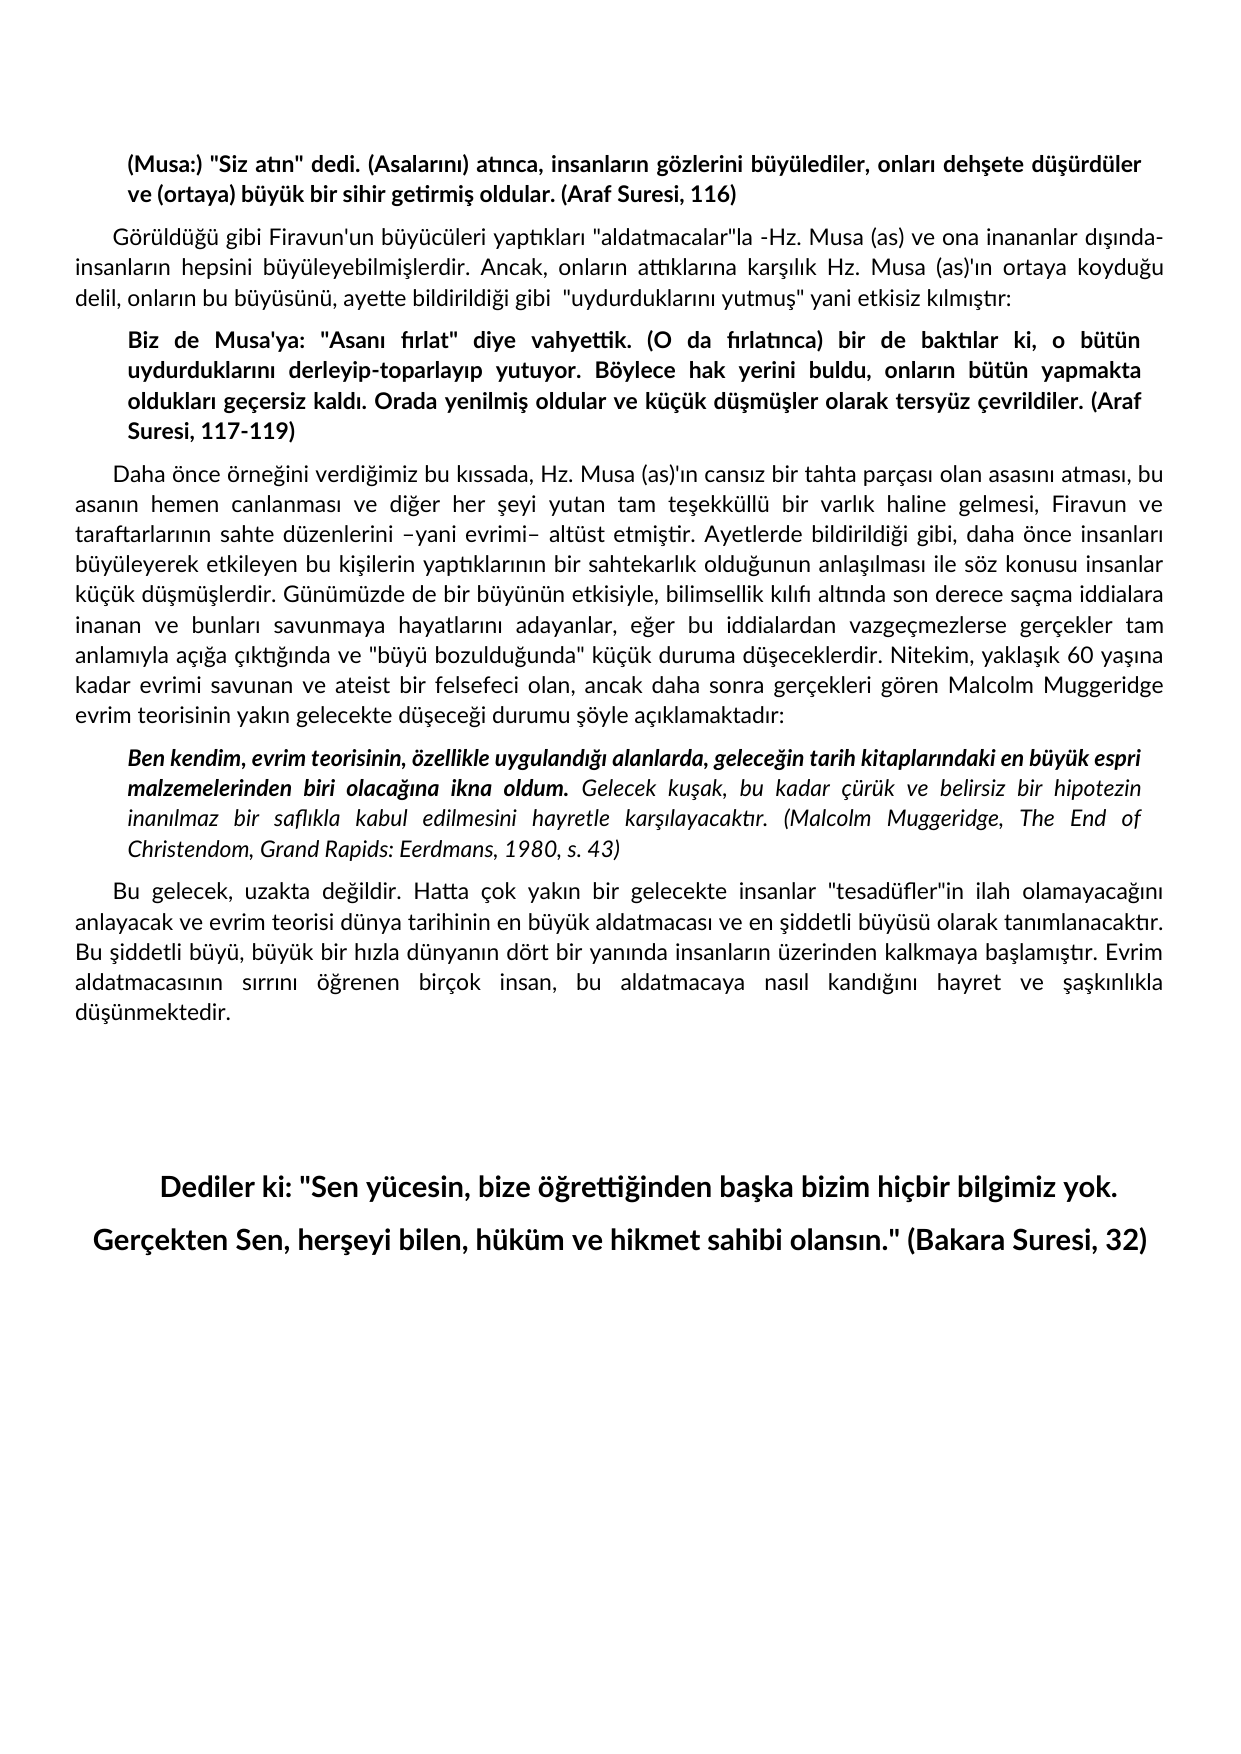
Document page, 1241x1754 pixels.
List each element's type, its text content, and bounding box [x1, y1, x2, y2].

text Ben kendim, evrim teorisinin, özellikle uygulandığı alanlarda, geleceğin tarih kitaplarındaki en büyük espri malzemelerinden biri olacağına ikna oldum. Gelecek kuşak, bu kadar çürük ve belirsiz bir hipotezin inanılmaz bir saflıkla kabul edilmesini hayretle karşılayacaktır. (Malcolm Muggeridge, The End of Christendom, Grand Rapids: Eerdmans, 1980, s. 43) [127, 744, 1143, 862]
text Biz de Musa'ya: "Asanı fırlat" diye vahyettik. (O da fırlatınca) bir de baktılar ki, o bütün uydurduklarını derleyip-toparlayıp yutuyor. Böylece hak yerini buldu, onların bütün yapmakta oldukları geçersiz kaldı. Orada yenilmiş oldular ve küçük düşmüşler olarak tersyüz çevrildiler. (Araf Suresi, 117-119) [127, 326, 1143, 444]
text Daha önce örneğini verdiğimiz bu kıssada, Hz. Musa (as)'ın cansız bir tahta parçası olan asasını atması, bu asanın hemen canlanması ve diğer her şeyi yutan tam teşekküllü bir varlık haline gelmesi, Firavun ve taraftarlarının sahte düzenlerini –yani evrimi– altüst etmiştir. Ayetlerde bildirildiği gibi, daha önce insanları büyüleyerek etkileyen bu kişilerin yaptıklarının bir sahtekarlık olduğunun anlaşılması ile söz konusu insanlar küçük düşmüşlerdir. Günümüzde de bir büyünün etkisiyle, bilimsellik kılıfı altında son derece saçma iddialara inanan ve bunları savunmaya hayatlarını adayanlar, eğer bu iddialardan vazgeçmezlerse gerçekler tam anlamıyla açığa çıktığında ve "büyü bozulduğunda" küçük duruma düşeceklerdir. Nitekim, yaklaşık 60 yaşına kadar evrimi savunan ve ateist bir felsefeci olan, ancak daha sonra gerçekleri gören Malcolm Muggeridge evrim teorisinin yakın gelecekte düşeceği durumu şöyle açıklamaktadır: [75, 459, 1165, 728]
text Dediler ki: "Sen yücesin, bize öğrettiğinden başka bizim hiçbir bilgimiz yok. Gerçekten Sen, herşeyi bilen, hüküm ve hikmet sahibi olansın." (Bakara Suresi, 32) [75, 1169, 1165, 1256]
text Görüldüğü gibi Firavun'un büyücüleri yaptıkları "aldatmacalar"la -Hz. Musa (as) ve ona inananlar dışında- insanların hepsini büyüleyebilmişlerdir. Ancak, onların attıklarına karşılık Hz. Musa (as)'ın ortaya koyduğu delil, onların bu büyüsünü, ayette bildirildiği gibi "uydurduklarını yutmuş" yani etkisiz kılmıştır: [75, 223, 1165, 311]
text Bu gelecek, uzakta değildir. Hatta çok yakın bir gelecekte insanlar "tesadüfler"in ilah olamayacağını anlayacak ve evrim teorisi dünya tarihinin en büyük aldatmacası ve en şiddetli büyüsü olarak tanımlanacaktır. Bu şiddetli büyü, büyük bir hızla dünyanın dört bir yanında insanların üzerinden kalkmaya başlamıştır. Evrim aldatmacasının sırrını öğrenen birçok insan, bu aldatmacaya nasıl kandığını hayret ve şaşkınlıkla düşünmektedir. [75, 877, 1165, 1025]
text (Musa:) "Siz atın" dedi. (Asalarını) atınca, insanların gözlerini büyülediler, onları dehşete düşürdüler ve (ortaya) büyük bir sihir getirmiş oldular. (Araf Suresi, 116) [127, 150, 1143, 208]
